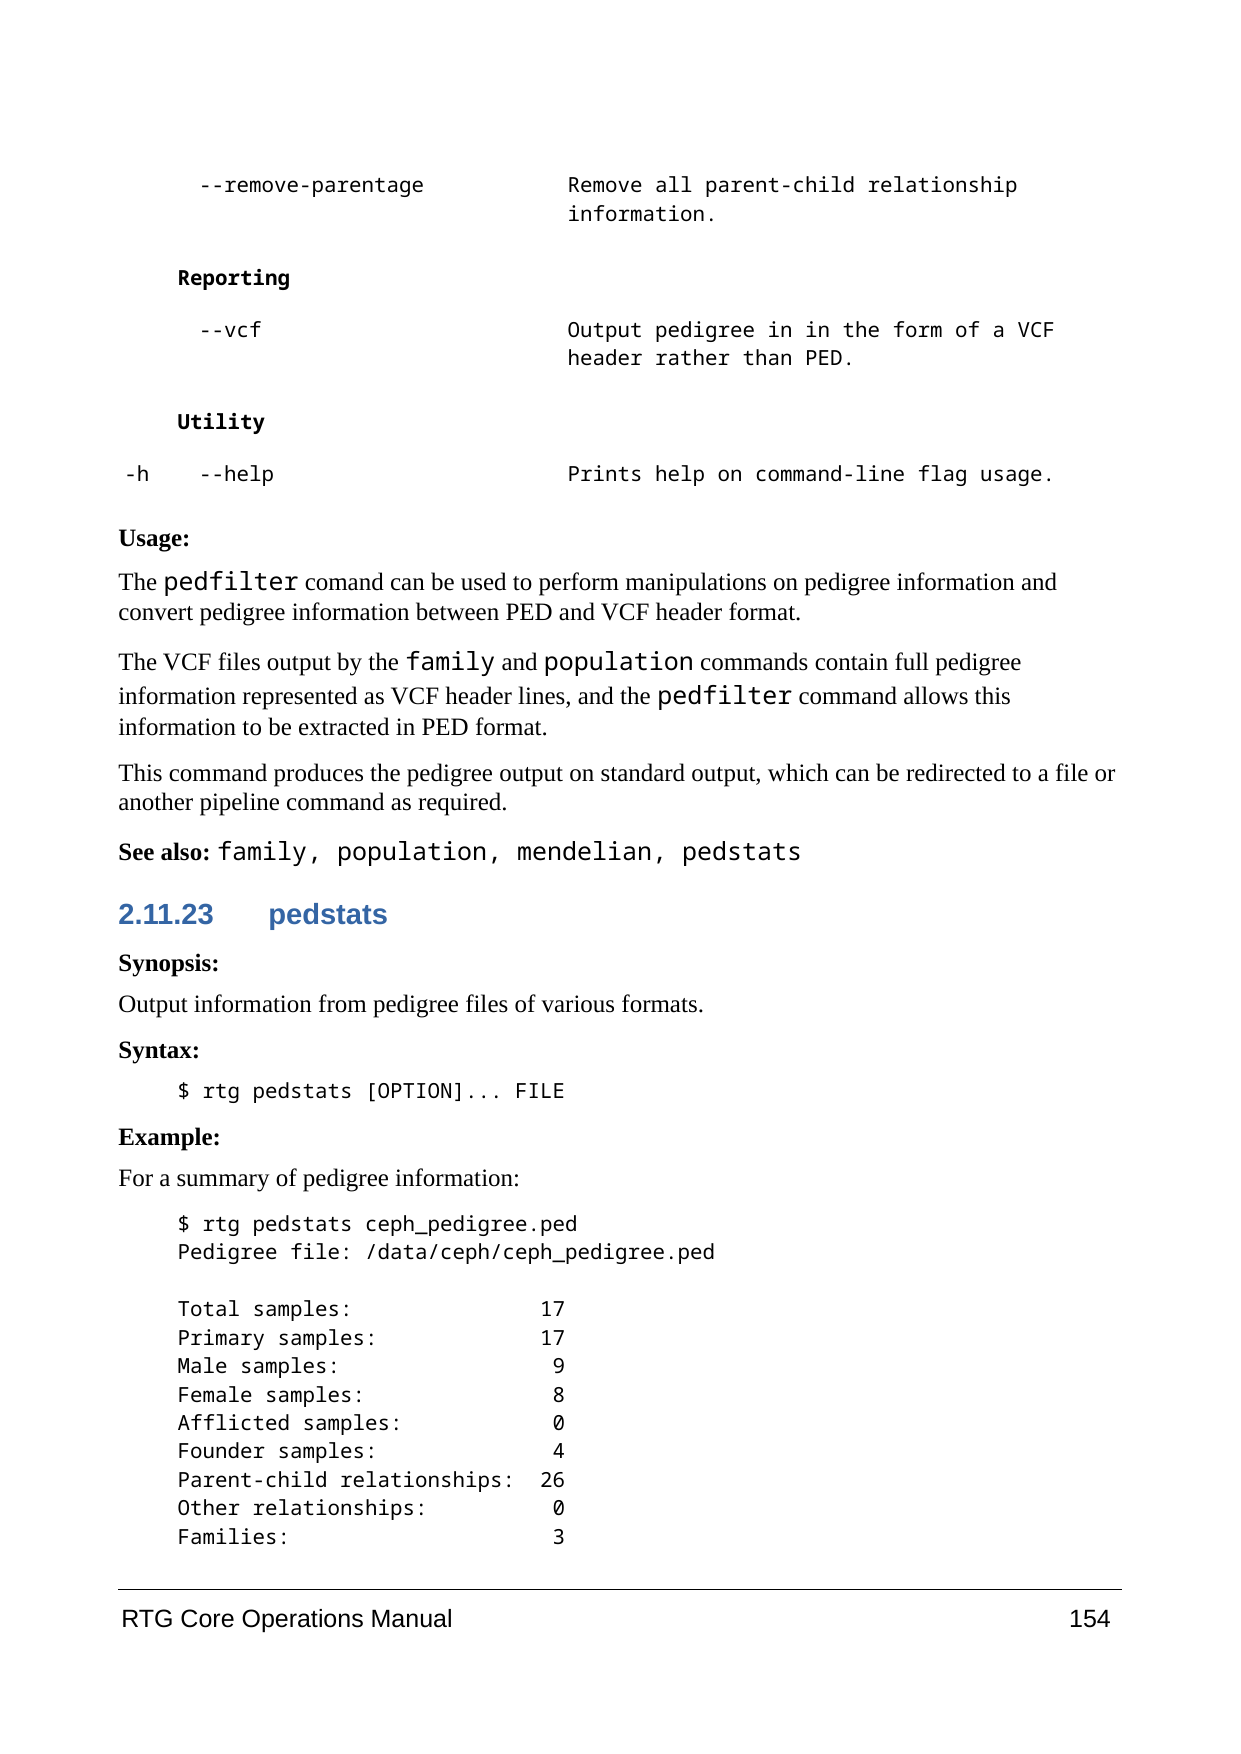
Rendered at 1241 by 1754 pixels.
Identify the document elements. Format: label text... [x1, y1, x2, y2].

table_header -h [118, 447, 193, 505]
text Output information from pedigree files of various formats. [118, 989, 1122, 1018]
table_header --help [193, 447, 561, 505]
text The VCF files output by the family and population commands contain full pedigree information represented as VCF header lines, and the pedfilter command allows this information to be extracted in PED format. [118, 644, 1122, 741]
text For a summary of pedigree information: [118, 1163, 1122, 1191]
text Utility [177, 407, 1122, 435]
text Families: 3 [177, 1522, 1122, 1550]
text Reporting [177, 263, 1122, 291]
subtitle Example: [118, 1122, 1122, 1151]
text Parent-child relationships: 26 [177, 1465, 1122, 1493]
text This command produces the pedigree output on standard output, which can be redirected to a file or another pipeline command as required. [118, 758, 1122, 816]
text Total samples: 17 [177, 1294, 1122, 1323]
text $ rtg pedstats ceph_pedigree.ped [177, 1209, 1122, 1237]
text Pedigree file: /data/ceph/ceph_pedigree.ped [177, 1237, 1122, 1266]
text Male samples: 9 [177, 1351, 1122, 1380]
text Primary samples: 17 [177, 1323, 1122, 1351]
table_header Output pedigree in in the form of a VCF header rather than PED. [561, 303, 1093, 389]
table_header [118, 303, 193, 389]
subtitle Synopsis: [118, 948, 1122, 977]
text Afflicted samples: 0 [177, 1408, 1122, 1437]
table_header --vcf [193, 303, 561, 389]
table_header Prints help on command-line flag usage. [561, 447, 1093, 505]
table_cell [118, 159, 193, 245]
subtitle Usage: [118, 523, 1122, 552]
text Female samples: 8 [177, 1380, 1122, 1408]
text Other relationships: 0 [177, 1493, 1122, 1522]
text Founder samples: 4 [177, 1437, 1122, 1465]
subtitle pedstats [118, 897, 1122, 931]
text See also: family, population, mendelian, pedstats [118, 834, 1122, 868]
text The pedfilter comand can be used to perform manipulations on pedigree information and convert pedigree information between PED and VCF header format. [118, 563, 1122, 626]
table_cell Remove all parent-child relationship information. [561, 159, 1093, 245]
subtitle Syntax: [118, 1035, 1122, 1064]
table_cell --remove-parentage [193, 159, 561, 245]
text $ rtg pedstats [OPTION]... FILE [177, 1076, 1122, 1104]
